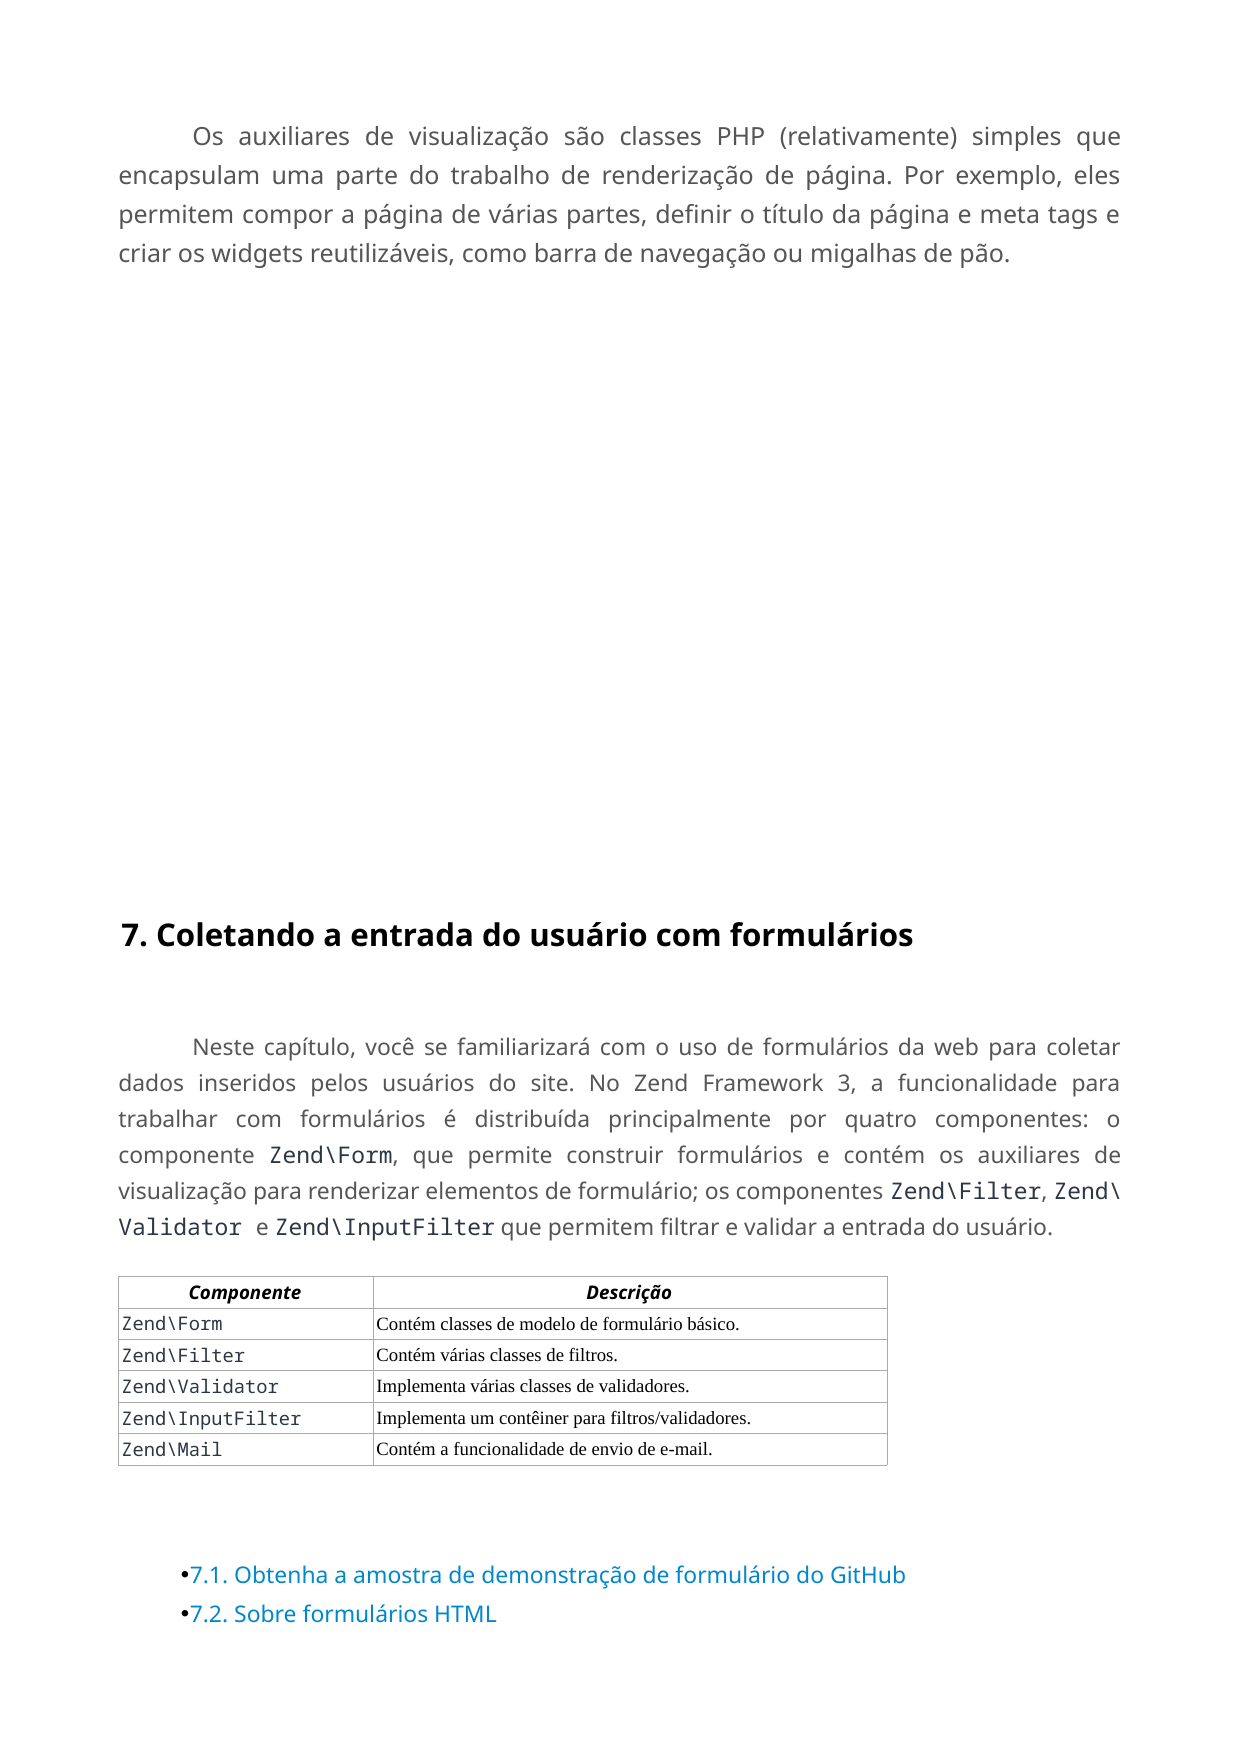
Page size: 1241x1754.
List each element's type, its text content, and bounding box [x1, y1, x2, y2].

table_cell Zend\Mail [119, 1434, 373, 1465]
table_header Componente [119, 1277, 373, 1307]
text Os auxiliares de visualização são classes PHP (relativamente) simples que encapsulam uma parte do trabalho de renderização de página. Por exemplo, eles permitem compor a página de várias partes, definir o título da página e meta tags e criar os widgets reutilizáveis, como barra de navegação ou migalhas de pão. [118, 118, 1122, 270]
list 7.2. Sobre formulários HTML [118, 1591, 1122, 1630]
subtitle 7. Coletando a entrada do usuário com formulários [118, 910, 1122, 956]
table_cell Implementa um contêiner para filtros/validadores. [374, 1403, 887, 1433]
table_cell Zend\Validator [119, 1371, 373, 1402]
table_cell Zend\InputFilter [119, 1403, 373, 1433]
table_cell Contém classes de modelo de formulário básico. [374, 1309, 887, 1339]
table_header Descrição [374, 1277, 887, 1307]
table_cell Zend\Form [119, 1309, 373, 1339]
table_cell Contém a funcionalidade de envio de e-mail. [374, 1434, 887, 1465]
table_cell Contém várias classes de filtros. [374, 1340, 887, 1370]
table_cell Zend\Filter [119, 1340, 373, 1370]
table_cell Implementa várias classes de validadores. [374, 1371, 887, 1402]
list 7.1. Obtenha a amostra de demonstração de formulário do GitHub [118, 1552, 1122, 1591]
text Neste capítulo, você se familiarizará com o uso de formulários da web para coletar dados inseridos pelos usuários do site. No Zend Framework 3, a funcionalidade para trabalhar com formulários é distribuída principalmente por quatro componentes: o componente Zend\Form, que permite construir formulários e contém os auxiliares de visualização para renderizar elementos de formulário; os componentes Zend\Filter, Zend\Validator e Zend\InputFilter que permitem filtrar e validar a entrada do usuário. [118, 1028, 1122, 1242]
